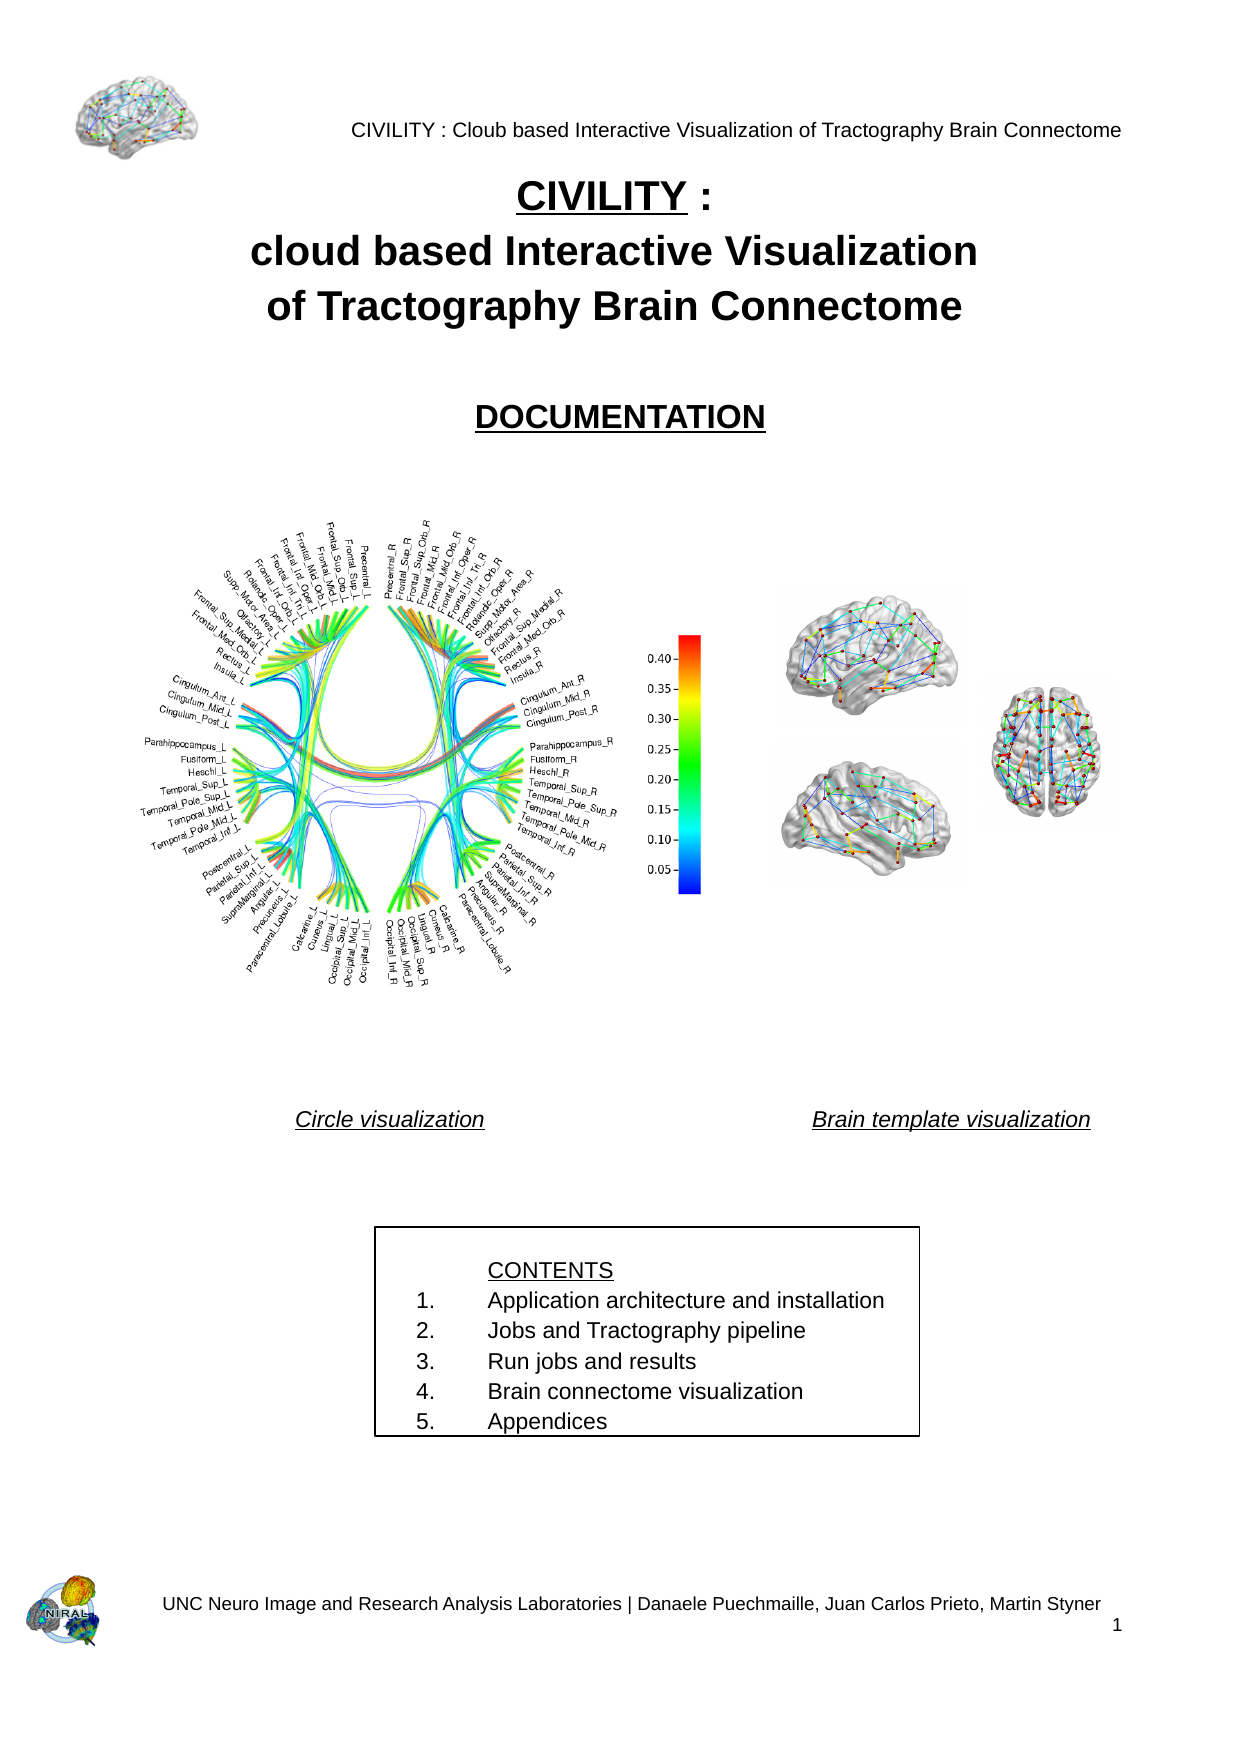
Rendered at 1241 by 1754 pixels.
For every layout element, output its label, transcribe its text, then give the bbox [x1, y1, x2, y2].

text of Tractography Brain Connectome [118, 282, 1122, 330]
list Run jobs and results [416, 1348, 919, 1374]
picture [112, 497, 723, 1008]
picture [771, 742, 963, 887]
list [920, 1287, 1122, 1314]
text DOCUMENTATION [118, 397, 1122, 436]
list Brain connectome visualization [416, 1378, 919, 1404]
text [920, 1257, 1122, 1283]
picture [17, 1559, 114, 1663]
list Jobs and Tractography pipeline [416, 1317, 919, 1344]
text CIVILITY : [118, 172, 1122, 219]
list [920, 1408, 1122, 1434]
text cloud based Interactive Visualization [118, 227, 1122, 274]
picture [980, 673, 1114, 831]
list Application architecture and installation [416, 1287, 919, 1314]
picture [775, 585, 965, 723]
list Appendices [416, 1408, 919, 1434]
list [920, 1378, 1122, 1404]
list [920, 1348, 1122, 1374]
text CONTENTS [416, 1257, 919, 1283]
picture [68, 69, 203, 165]
list [920, 1317, 1122, 1344]
text Circle visualization Brain template visualization [118, 1106, 1122, 1132]
